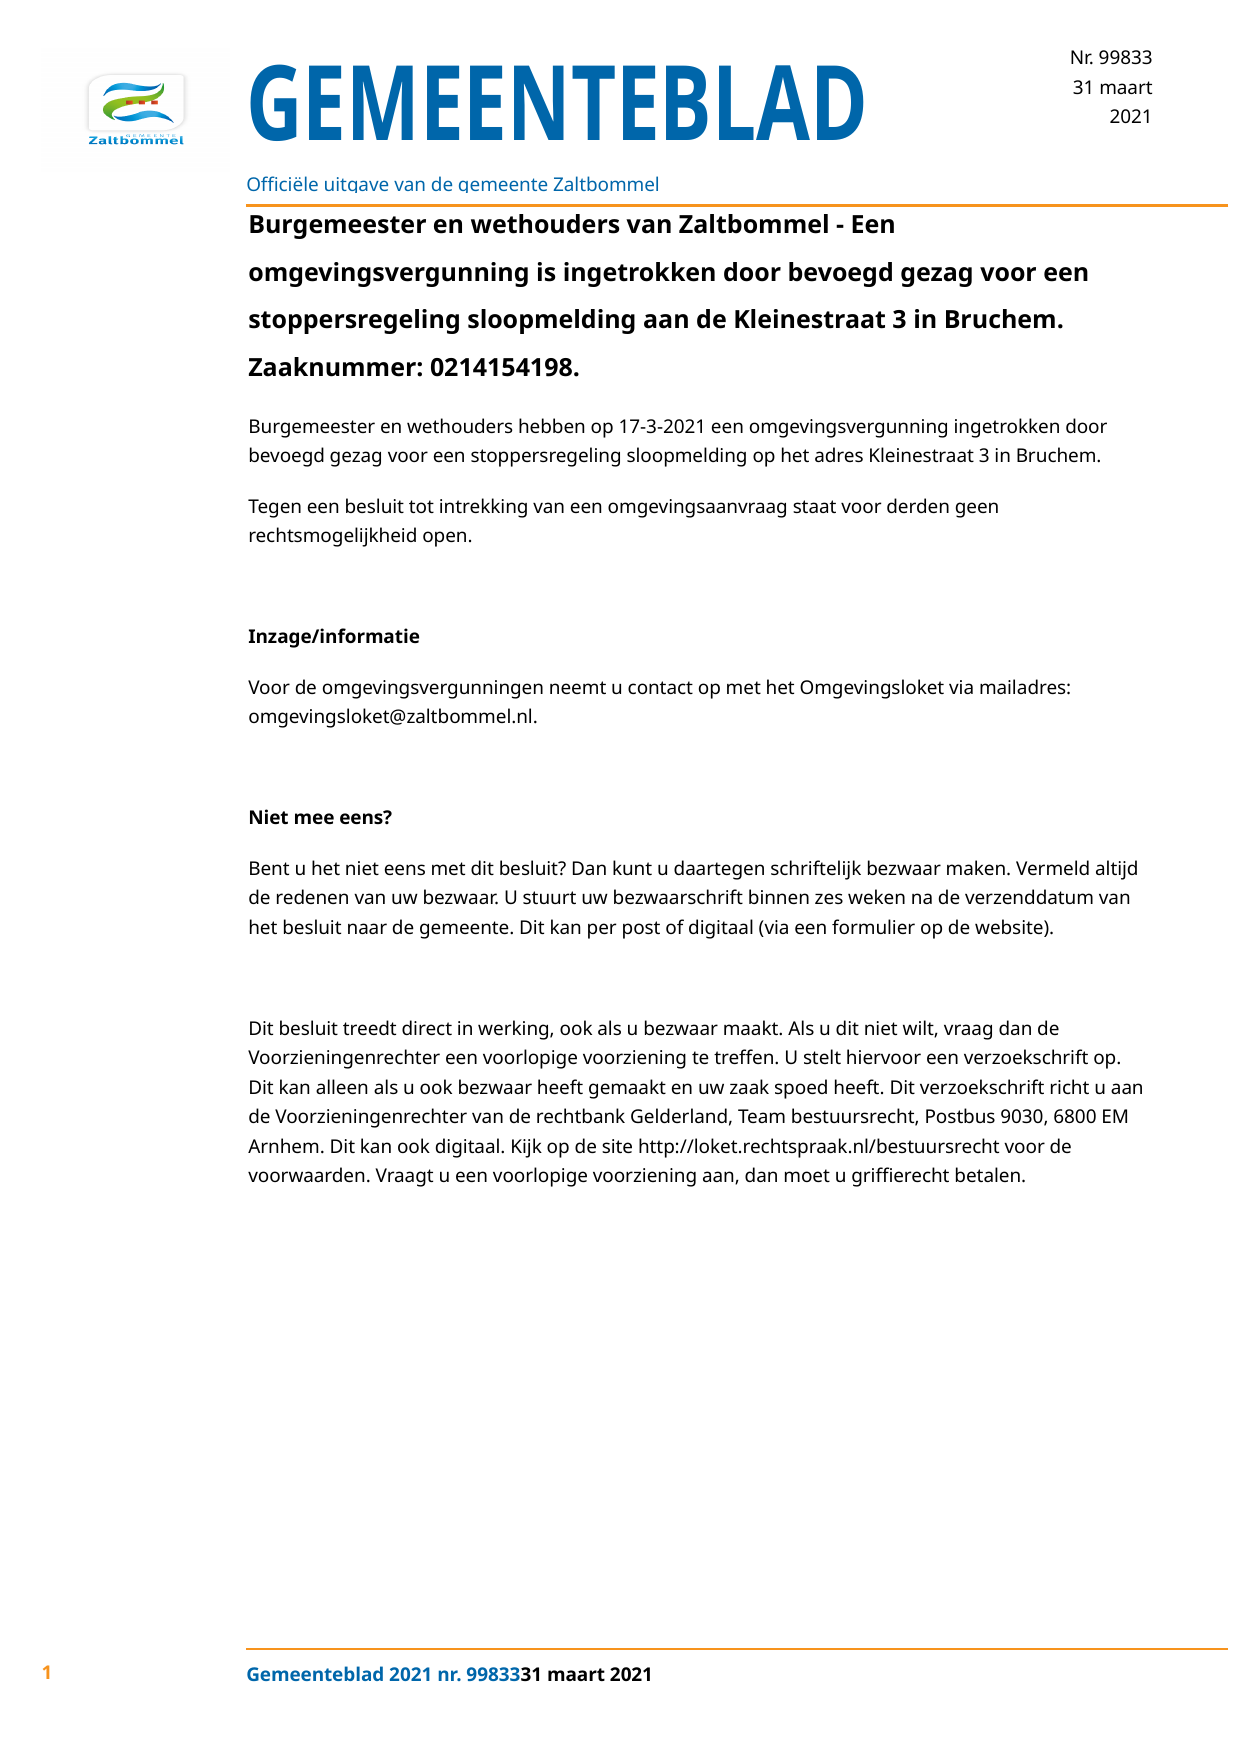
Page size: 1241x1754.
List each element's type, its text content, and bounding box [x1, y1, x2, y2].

text Burgemeester en wethouders hebben op 17-3-2021 een omgevingsvergunning ingetrokken door bevoegd gezag voor een stoppersregeling sloopmelding op het adres Kleinestraat 3 in Bruchem. [248, 413, 1152, 468]
text Voor de omgevingsvergunningen neemt u contact op met het Omgevingsloket via mailadres: omgevingsloket@zaltbommel.nl. [248, 674, 1152, 729]
text Tegen een besluit tot intrekking van een omgevingsaanvraag staat voor derden geen rechtsmogelijkheid open. [248, 493, 1152, 548]
text Niet mee eens? [248, 804, 1152, 830]
text Inzage/informatie [248, 623, 1152, 649]
text Dit besluit treedt direct in werking, ook als u bezwaar maakt. Als u dit niet wilt, vraag dan de Voorzieningenrechter een voorlopige voorziening te treffen. U stelt hiervoor een verzoekschrift op. Dit kan alleen als u ook bezwaar heeft gemaakt en uw zaak spoed heeft. Dit verzoekschrift richt u aan de Voorzieningenrechter van de rechtbank Gelderland, Team bestuursrecht, Postbus 9030, 6800 EM Arnhem. Dit kan ook digitaal. Kijk op de site http://loket.rechtspraak.nl/bestuursrecht voor de voorwaarden. Vraagt u een voorlopige voorziening aan, dan moet u griffierecht betalen. [248, 1015, 1152, 1188]
text Burgemeester en wethouders van Zaltbommel - Een omgevingsvergunning is ingetrokken door bevoegd gezag voor een stoppersregeling sloopmelding aan de Kleinestraat 3 in Bruchem. Zaaknummer: 0214154198. [248, 207, 1152, 384]
picture [41, 47, 231, 172]
text Bent u het niet eens met dit besluit? Dan kunt u daartegen schriftelijk bezwaar maken. Vermeld altijd de redenen van uw bezwaar. U stuurt uw bezwaarschrift binnen zes weken na de verzenddatum van het besluit naar de gemeente. Dit kan per post of digitaal (via een formulier op de website). [248, 855, 1152, 940]
